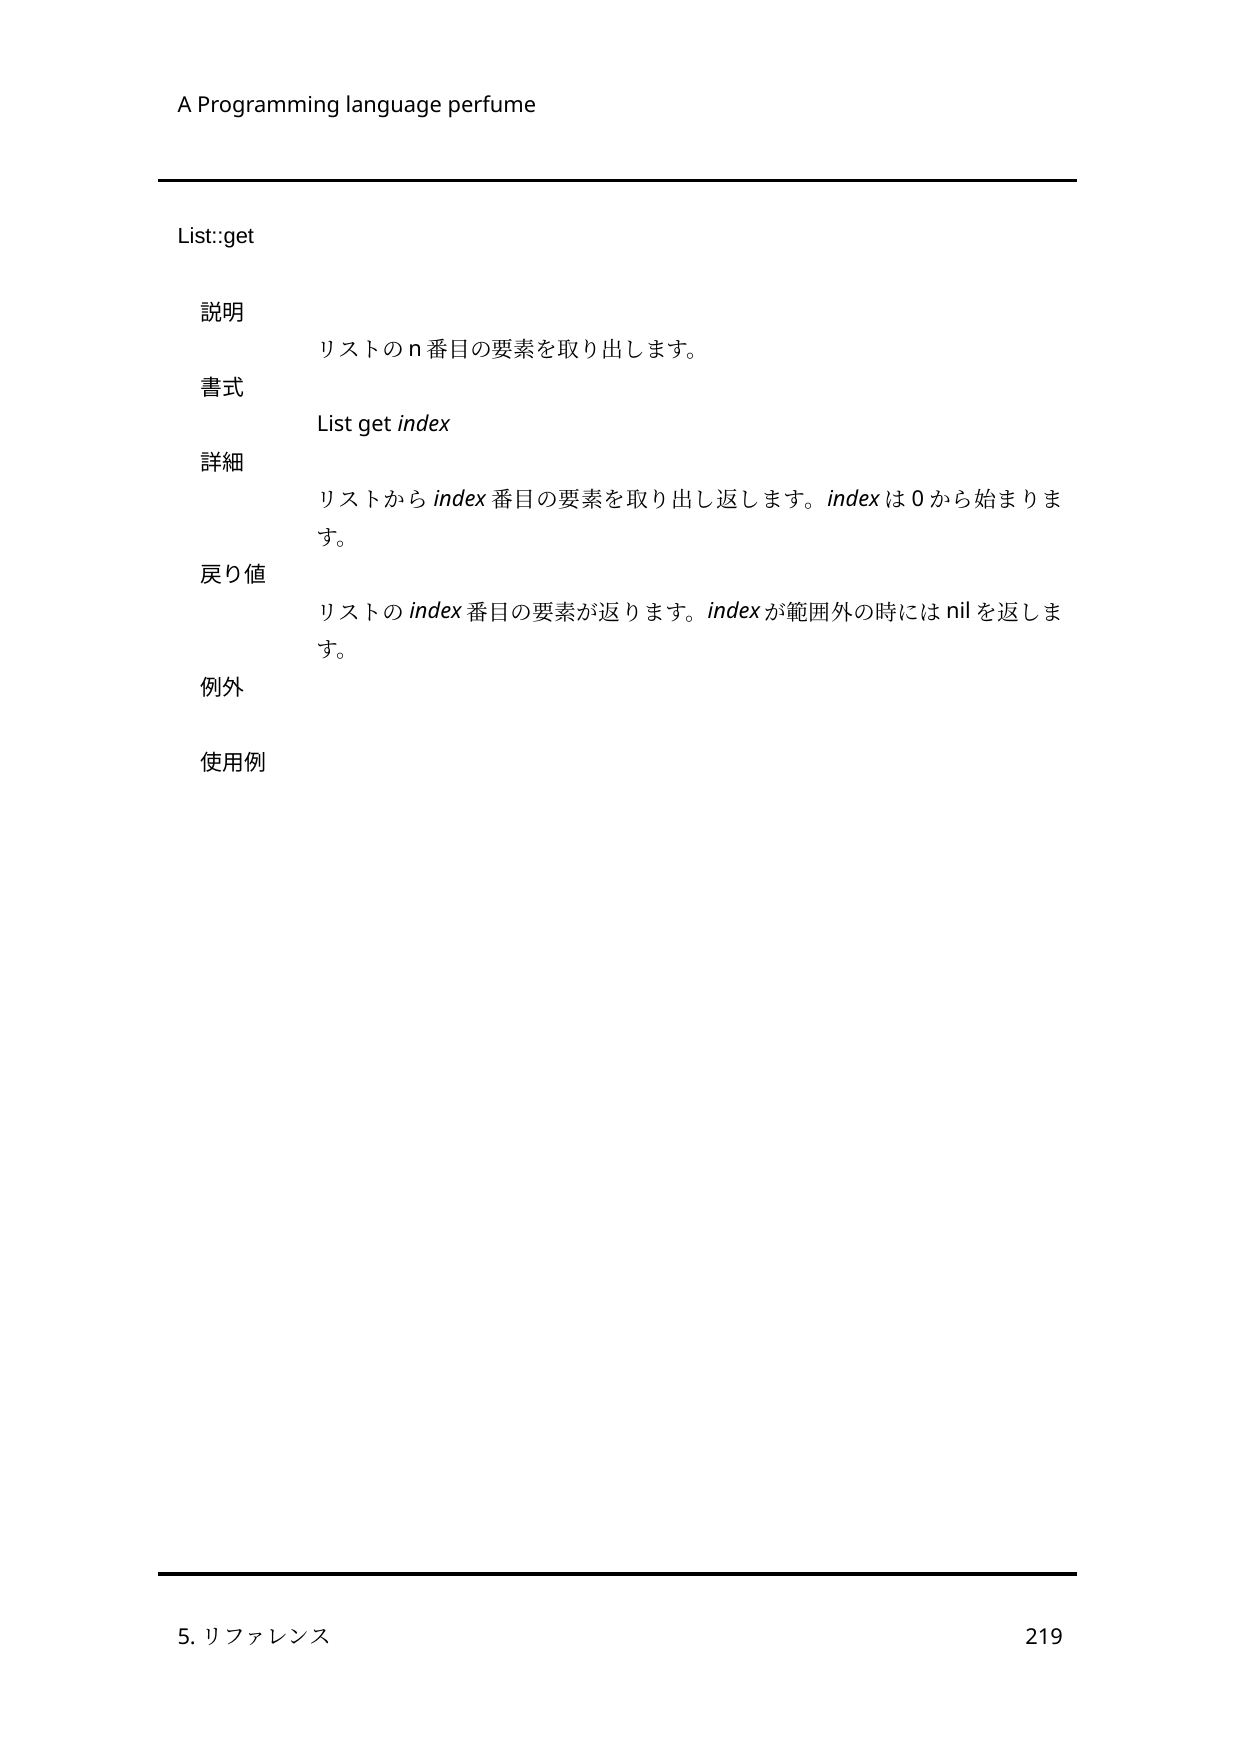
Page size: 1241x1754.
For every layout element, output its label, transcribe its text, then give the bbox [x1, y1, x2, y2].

table_cell リストのindex番目の要素が返ります。indexが範囲外の時にはnilを返します。 [317, 554, 1063, 667]
table_cell 例外 [200, 667, 317, 742]
table_cell [317, 742, 1063, 817]
table_cell リストからindex番目の要素を取り出し返します。indexは0から始まります。 [317, 442, 1063, 554]
table_cell 詳細 [200, 442, 317, 554]
subtitle List::get [177, 217, 1063, 254]
table_cell 使用例 [200, 742, 317, 817]
table_cell 戻り値 [200, 554, 317, 667]
table_header リストのn番目の要素を取り出します。 [317, 292, 1063, 367]
table_cell List get index [317, 367, 1063, 442]
table_cell 書式 [200, 367, 317, 442]
table_header 説明 [200, 292, 317, 367]
table_cell [317, 667, 1063, 742]
